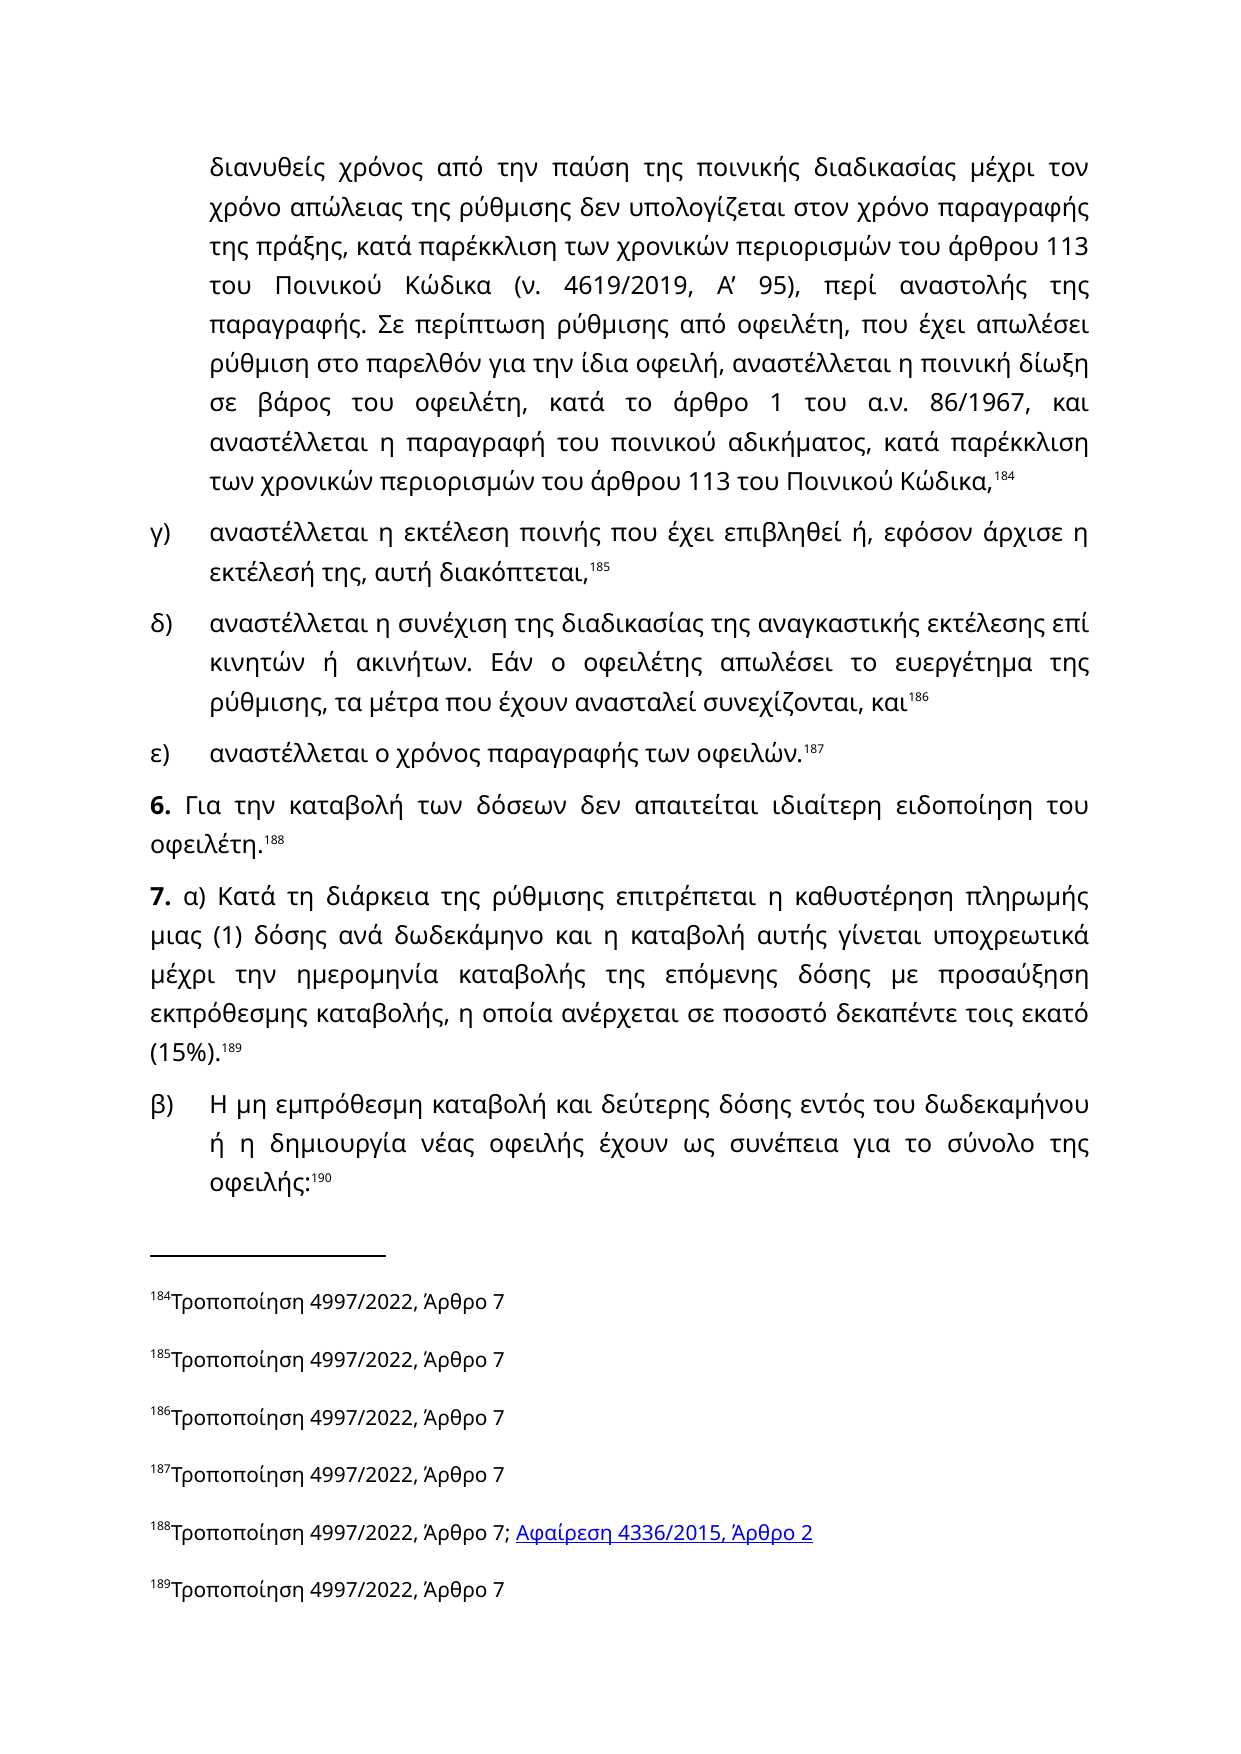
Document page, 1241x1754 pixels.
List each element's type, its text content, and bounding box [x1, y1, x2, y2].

text Τροποποίηση 4997/2022, Άρθρο 7 [150, 1287, 1090, 1316]
text Τροποποίηση 4997/2022, Άρθρο 7 [150, 1345, 1090, 1373]
text Τροποποίηση 4997/2022, Άρθρο 7 [150, 1403, 1090, 1431]
text Τροποποίηση 4997/2022, Άρθρο 7; Αφαίρεση 4336/2015, Άρθρο 2 [150, 1518, 1090, 1546]
list διανυθείς χρόνος από την παύση της ποινικής διαδικασίας μέχρι τον χρόνο απώλειας της ρύθμισης δεν υπολογίζεται στον χρόνο παραγραφής της πράξης, κατά παρέκκλιση των χρονικών περιορισμών του άρθρου 113 του Ποινικού Κώδικα (ν. 4619/2019, Α’ 95), περί αναστολής της παραγραφής. Σε περίπτωση ρύθμισης από οφειλέτη, που έχει απωλέσει ρύθμιση στο παρελθόν για την ίδια οφειλή, αναστέλλεται η ποινική δίωξη σε βάρος του οφειλέτη, κατά το άρθρο 1 του α.ν. 86/1967, και αναστέλλεται η παραγραφή του ποινικού αδικήματος, κατά παρέκκλιση των χρονικών περιορισμών του άρθρου 113 του Ποινικού Κώδικα, [150, 150, 1090, 497]
list δ) αναστέλλεται η συνέχιση της διαδικασίας της αναγκαστικής εκτέλεσης επί κινητών ή ακινήτων. Εάν ο οφειλέτης απωλέσει το ευεργέτημα της ρύθμισης, τα μέτρα που έχουν ανασταλεί συνεχίζονται, και [150, 606, 1090, 718]
list γ) αναστέλλεται η εκτέλεση ποινής που έχει επιβληθεί ή, εφόσον άρχισε η εκτέλεσή της, αυτή διακόπτεται, [150, 515, 1090, 588]
text Τροποποίηση 4997/2022, Άρθρο 7 [150, 1576, 1090, 1604]
list ε) αναστέλλεται ο χρόνος παραγραφής των οφειλών. [150, 736, 1090, 770]
text 7. α) Κατά τη διάρκεια της ρύθμισης επιτρέπεται η καθυστέρηση πληρωμής μιας (1) δόσης ανά δωδεκάμηνο και η καταβολή αυτής γίνεται υποχρεωτικά μέχρι την ημερομηνία καταβολής της επόμενης δόσης με προσαύξηση εκπρόθεσμης καταβολής, η οποία ανέρχεται σε ποσοστό δεκαπέντε τοις εκατό (15%). [150, 878, 1090, 1069]
text Τροποποίηση 4997/2022, Άρθρο 7 [150, 1460, 1090, 1489]
text 6. Για την καταβολή των δόσεων δεν απαιτείται ιδιαίτερη ειδοποίηση του οφειλέτη. [150, 787, 1090, 861]
list β) Η μη εμπρόθεσμη καταβολή και δεύτερης δόσης εντός του δωδεκαμήνου ή η δημιουργία νέας οφειλής έχουν ως συνέπεια για το σύνολο της οφειλής: [150, 1087, 1090, 1199]
